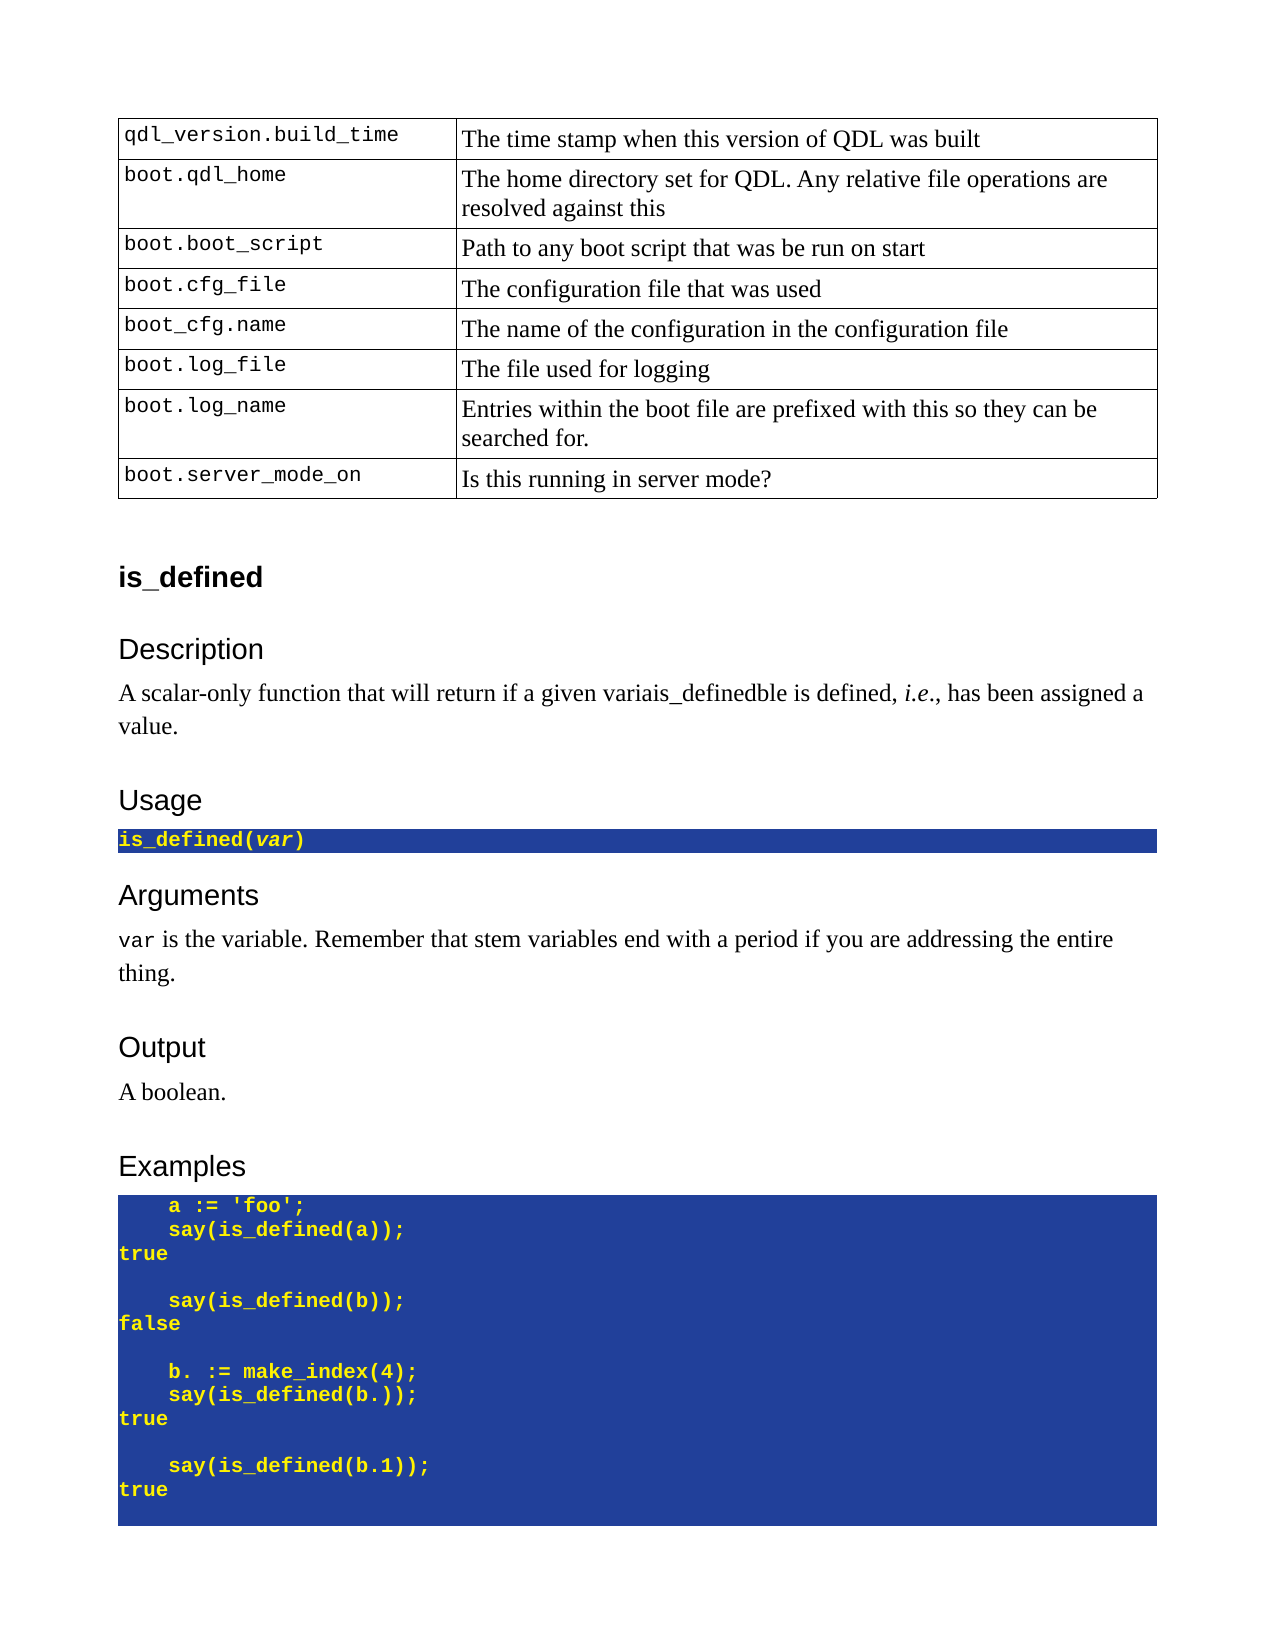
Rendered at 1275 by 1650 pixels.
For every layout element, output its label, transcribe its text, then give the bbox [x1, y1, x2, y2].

text true [118, 1408, 1157, 1432]
text a := 'foo'; [118, 1195, 1157, 1219]
table_cell boot.qdl_home [119, 160, 456, 227]
table_cell The file used for logging [457, 350, 1157, 389]
subtitle Description [118, 632, 1157, 665]
table_cell Path to any boot script that was be run on start [457, 229, 1157, 268]
subtitle is_defined [118, 560, 1157, 594]
table_cell The home directory set for QDL. Any relative file operations are resolved against this [457, 160, 1157, 227]
text b. := make_index(4); [118, 1361, 1157, 1384]
table_cell qdl_version.build_time [119, 119, 456, 158]
table_cell Entries within the boot file are prefixed with this so they can be searched for. [457, 390, 1157, 458]
table_cell The time stamp when this version of QDL was built [457, 119, 1157, 158]
text var is the variable. Remember that stem variables end with a period if you are addressing the entire thing. [118, 924, 1157, 987]
table_cell boot.cfg_file [119, 269, 456, 308]
text false [118, 1313, 1157, 1337]
table_cell boot.log_name [119, 390, 456, 458]
subtitle Usage [118, 783, 1157, 817]
subtitle Examples [118, 1149, 1157, 1183]
subtitle Output [118, 1031, 1157, 1064]
table_cell boot.server_mode_on [119, 459, 456, 498]
table_cell Is this running in server mode? [457, 459, 1157, 498]
table_cell The name of the configuration in the configuration file [457, 309, 1157, 348]
table_cell The configuration file that was used [457, 269, 1157, 308]
text A scalar-only function that will return if a given variais_definedble is defined, i.e., has been assigned a value. [118, 678, 1157, 739]
table_cell boot.log_file [119, 350, 456, 389]
text A boolean. [118, 1077, 1157, 1105]
table_cell boot.boot_script [119, 229, 456, 268]
text say(is_defined(b.1)); [118, 1455, 1157, 1479]
table_cell boot_cfg.name [119, 309, 456, 348]
text true [118, 1479, 1157, 1503]
text is_defined(var) [118, 829, 1157, 853]
text say(is_defined(b.)); [118, 1384, 1157, 1408]
text true [118, 1242, 1157, 1266]
subtitle Arguments [118, 878, 1157, 912]
text say(is_defined(a)); [118, 1219, 1157, 1242]
text say(is_defined(b)); [118, 1290, 1157, 1313]
